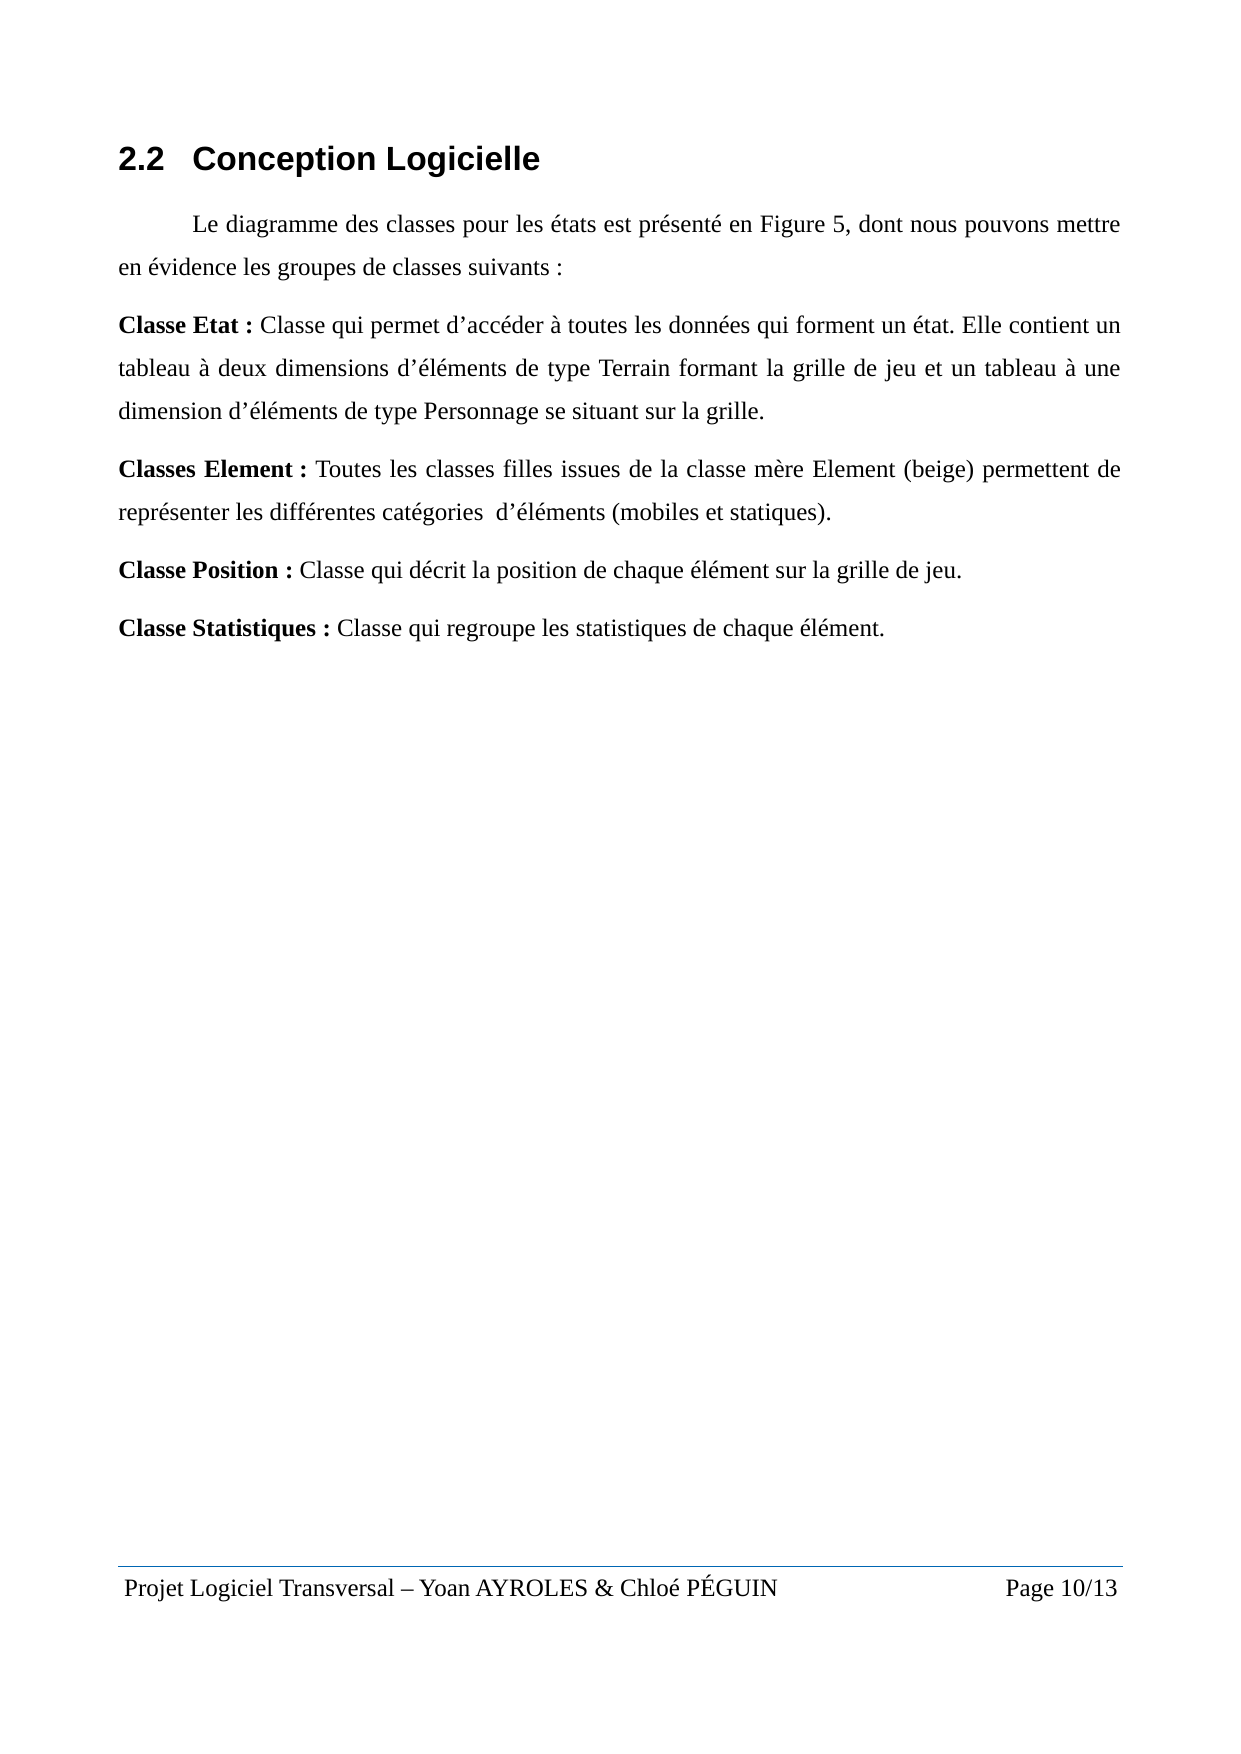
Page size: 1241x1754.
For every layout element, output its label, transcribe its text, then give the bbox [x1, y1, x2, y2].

text Classe Position : Classe qui décrit la position de chaque élément sur la grille de jeu. [118, 555, 1122, 584]
subtitle Conception Logicielle [118, 139, 1122, 178]
text Classe Etat : Classe qui permet d’accéder à toutes les données qui forment un état. Elle contient un tableau à deux dimensions d’éléments de type Terrain formant la grille de jeu et un tableau à une dimension d’éléments de type Personnage se situant sur la grille. [118, 310, 1122, 425]
text Classe Statistiques : Classe qui regroupe les statistiques de chaque élément. [118, 613, 1122, 641]
text Le diagramme des classes pour les états est présenté en Figure 5, dont nous pouvons mettre en évidence les groupes de classes suivants : [118, 209, 1122, 281]
text Classes Element : Toutes les classes filles issues de la classe mère Element (beige) permettent de représenter les différentes catégories d’éléments (mobiles et statiques). [118, 454, 1122, 526]
